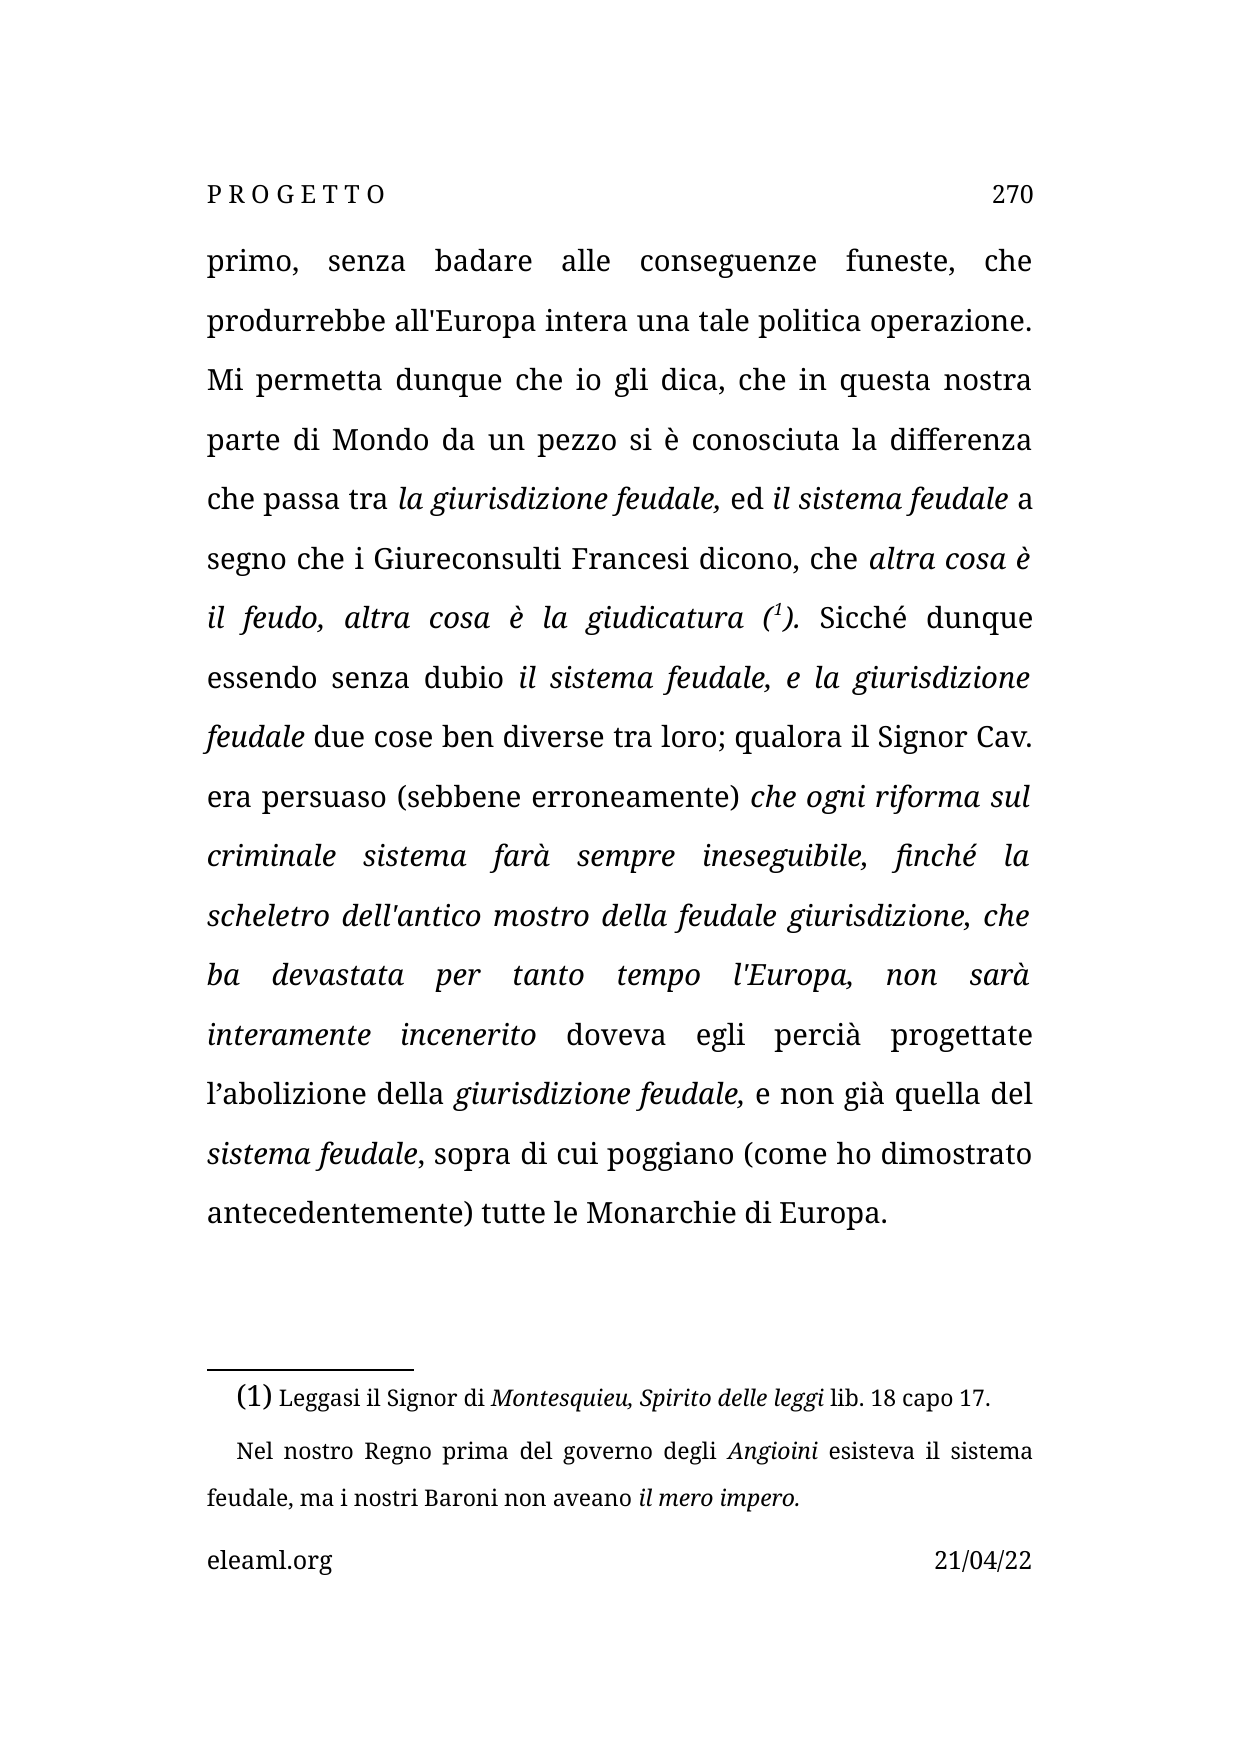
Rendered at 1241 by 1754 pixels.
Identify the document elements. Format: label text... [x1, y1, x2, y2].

text primo, senza badare alle conseguenze funeste, che produrrebbe all'Europa intera una tale politica operazione. Mi permetta dunque che io gli dica, che in questa nostra parte di Mondo da un pezzo si è conosciuta la differenza che passa tra la giurisdizione feudale, ed il sistema feudale a segno che i Giureconsulti Francesi dicono, che altra cosa è il feudo, altra cosa è la giudicatura (). Sicché dunque essendo senza dubio il sistema feudale, e la giurisdizione feudale due cose ben diverse tra loro; qualora il Signor Cav. era persuaso (sebbene erroneamente) che ogni riforma sul criminale sistema farà sempre ineseguibile, finché la scheletro dell'antico mostro della feudale giurisdizione, che ba devastata per tanto tempo l'Europa, non sarà interamente incenerito doveva egli percià progettate l’abolizione della giurisdizione feudale, e non già quella del sistema feudale, sopra di cui poggiano (come ho dimostrato antecedentemente) tutte le Monarchie di Europa. [207, 241, 1033, 1232]
text Leggasi il Signor di Montesquieu, Spirito delle leggi lib. 18 capo 17. [207, 1376, 1033, 1415]
text Nel nostro Regno prima del governo degli Angioini esisteva il sistema feudale, ma i nostri Baroni non aveano il mero impero. [207, 1435, 1033, 1513]
